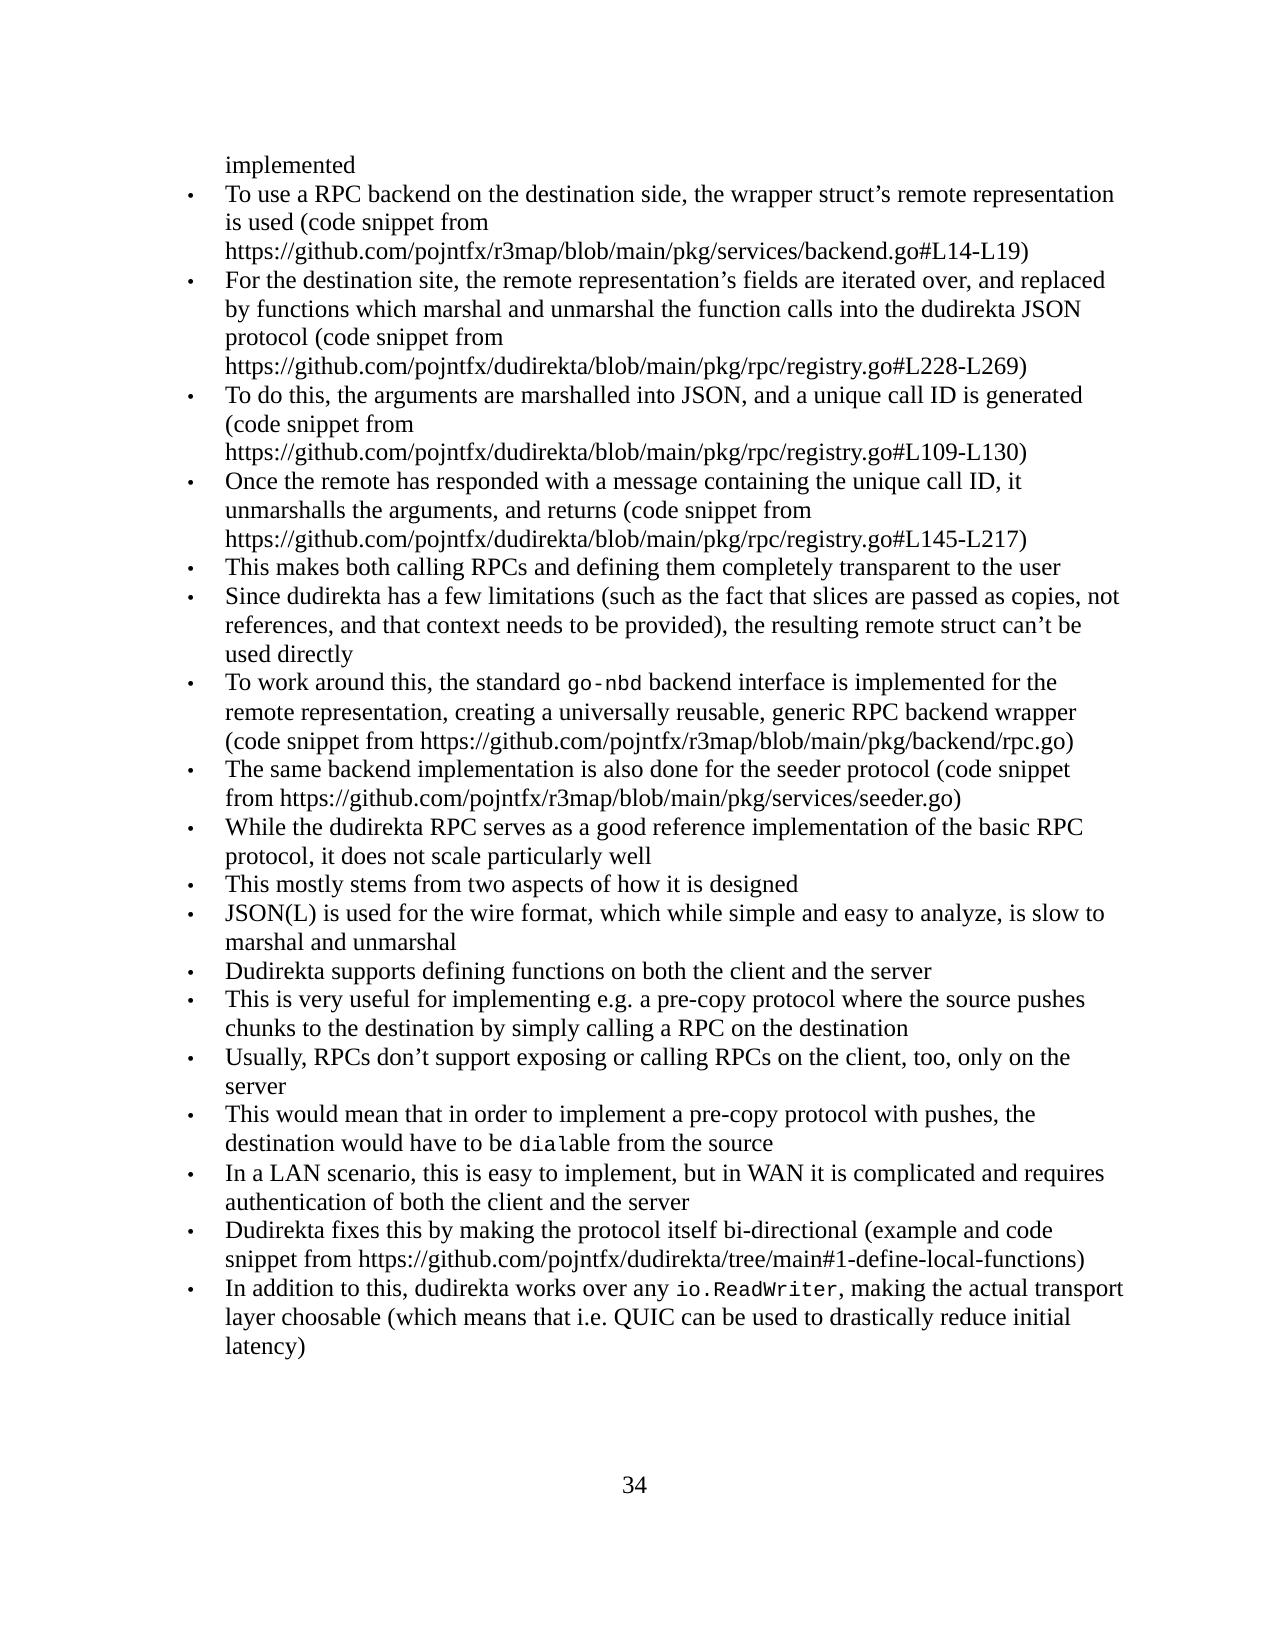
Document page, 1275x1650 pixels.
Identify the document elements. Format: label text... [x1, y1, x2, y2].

list This would mean that in order to implement a pre-copy protocol with pushes, the destination would have to be dialable from the source [187, 1099, 1125, 1158]
list Usually, RPCs don’t support exposing or calling RPCs on the client, too, only on the server [187, 1042, 1125, 1099]
list This is very useful for implementing e.g. a pre-copy protocol where the source pushes chunks to the destination by simply calling a RPC on the destination [187, 984, 1125, 1042]
list To use a RPC backend on the destination side, the wrapper struct’s remote representation is used (code snippet from https://github.com/pojntfx/r3map/blob/main/pkg/services/backend.go#L14-L19) [187, 179, 1125, 265]
list This mostly stems from two aspects of how it is designed [187, 869, 1125, 898]
list While the dudirekta RPC serves as a good reference implementation of the basic RPC protocol, it does not scale particularly well [187, 812, 1125, 869]
list Since dudirekta has a few limitations (such as the fact that slices are passed as copies, not references, and that context needs to be provided), the resulting remote struct can’t be used directly [187, 581, 1125, 667]
list Once the remote has responded with a message containing the unique call ID, it unmarshalls the arguments, and returns (code snippet from https://github.com/pojntfx/dudirekta/blob/main/pkg/rpc/registry.go#L145-L217) [187, 466, 1125, 552]
list For the destination site, the remote representation’s fields are iterated over, and replaced by functions which marshal and unmarshal the function calls into the dudirekta JSON protocol (code snippet from https://github.com/pojntfx/dudirekta/blob/main/pkg/rpc/registry.go#L228-L269) [187, 265, 1125, 380]
list To do this, the arguments are marshalled into JSON, and a unique call ID is generated (code snippet from https://github.com/pojntfx/dudirekta/blob/main/pkg/rpc/registry.go#L109-L130) [187, 380, 1125, 466]
list To work around this, the standard go-nbd backend interface is implemented for the remote representation, creating a universally reusable, generic RPC backend wrapper (code snippet from https://github.com/pojntfx/r3map/blob/main/pkg/backend/rpc.go) [187, 667, 1125, 754]
list In a LAN scenario, this is easy to implement, but in WAN it is complicated and requires authentication of both the client and the server [187, 1158, 1125, 1215]
list This makes both calling RPCs and defining them completely transparent to the user [187, 552, 1125, 581]
list The same backend implementation is also done for the seeder protocol (code snippet from https://github.com/pojntfx/r3map/blob/main/pkg/services/seeder.go) [187, 754, 1125, 812]
list Dudirekta supports defining functions on both the client and the server [187, 956, 1125, 984]
list Dudirekta fixes this by making the protocol itself bi-directional (example and code snippet from https://github.com/pojntfx/dudirekta/tree/main#1-define-local-functions) [187, 1215, 1125, 1273]
list implemented [187, 150, 1125, 179]
list In addition to this, dudirekta works over any io.ReadWriter, making the actual transport layer choosable (which means that i.e. QUIC can be used to drastically reduce initial latency) [187, 1273, 1125, 1360]
list JSON(L) is used for the wire format, which while simple and easy to analyze, is slow to marshal and unmarshal [187, 898, 1125, 956]
